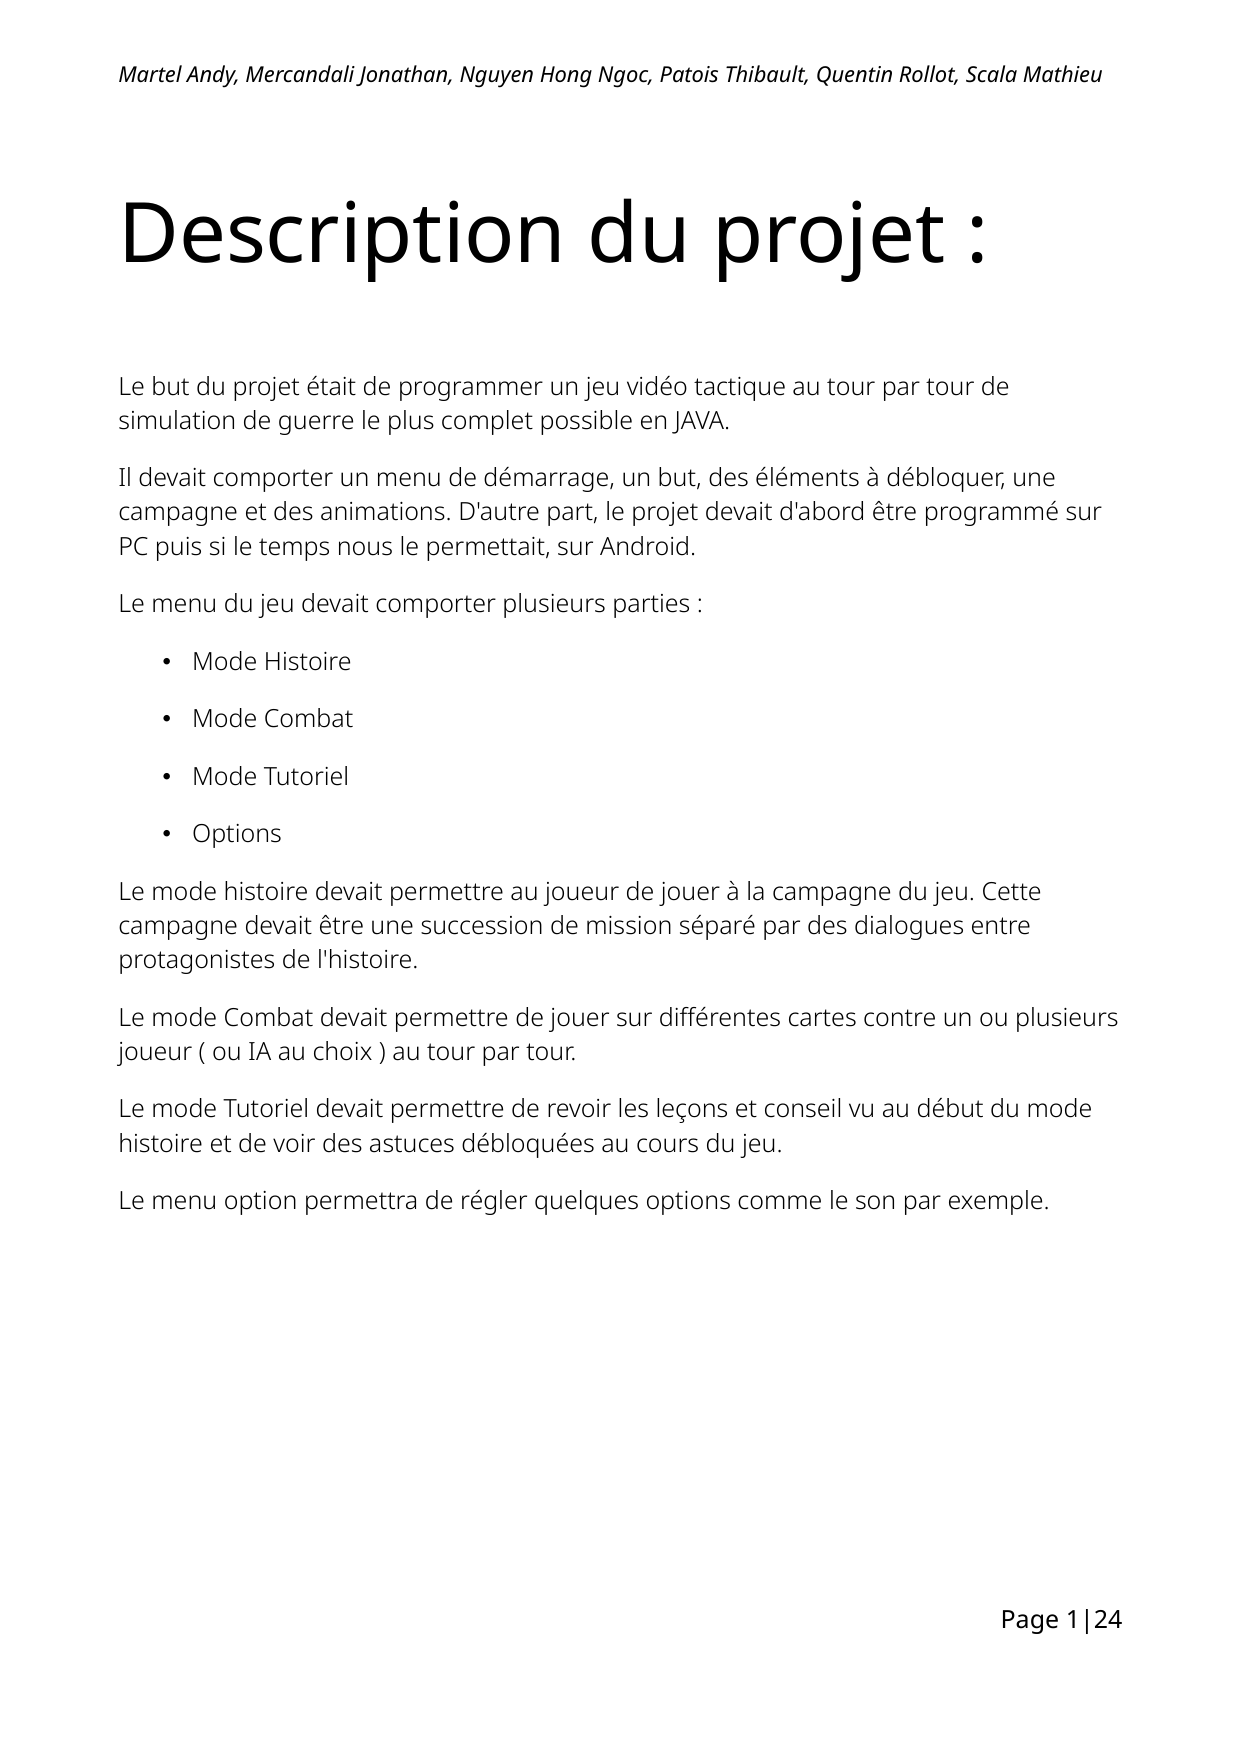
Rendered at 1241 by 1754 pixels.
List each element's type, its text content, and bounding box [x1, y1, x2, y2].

text Il devait comporter un menu de démarrage, un but, des éléments à débloquer, une campagne et des animations. D'autre part, le projet devait d'abord être programmé sur PC puis si le temps nous le permettait, sur Android. [118, 460, 1122, 562]
list Mode Histoire [162, 643, 1122, 677]
text Le menu du jeu devait comporter plusieurs parties : [118, 586, 1122, 620]
list Options [162, 816, 1122, 850]
text Le but du projet était de programmer un jeu vidéo tactique au tour par tour de simulation de guerre le plus complet possible en JAVA. [118, 368, 1122, 436]
text Le mode histoire devait permettre au joueur de jouer à la campagne du jeu. Cette campagne devait être une succession de mission séparé par des dialogues entre protagonistes de l'histoire. [118, 874, 1122, 976]
text Le mode Tutoriel devait permettre de revoir les leçons et conseil vu au début du mode histoire et de voir des astuces débloquées au cours du jeu. [118, 1091, 1122, 1159]
text Le mode Combat devait permettre de jouer sur différentes cartes contre un ou plusieurs joueur ( ou IA au choix ) au tour par tour. [118, 999, 1122, 1068]
text Le menu option permettra de régler quelques options comme le son par exemple. [118, 1183, 1122, 1217]
list Mode Tutoriel [162, 758, 1122, 793]
subtitle Description du projet : [118, 173, 1122, 286]
list Mode Combat [162, 701, 1122, 735]
